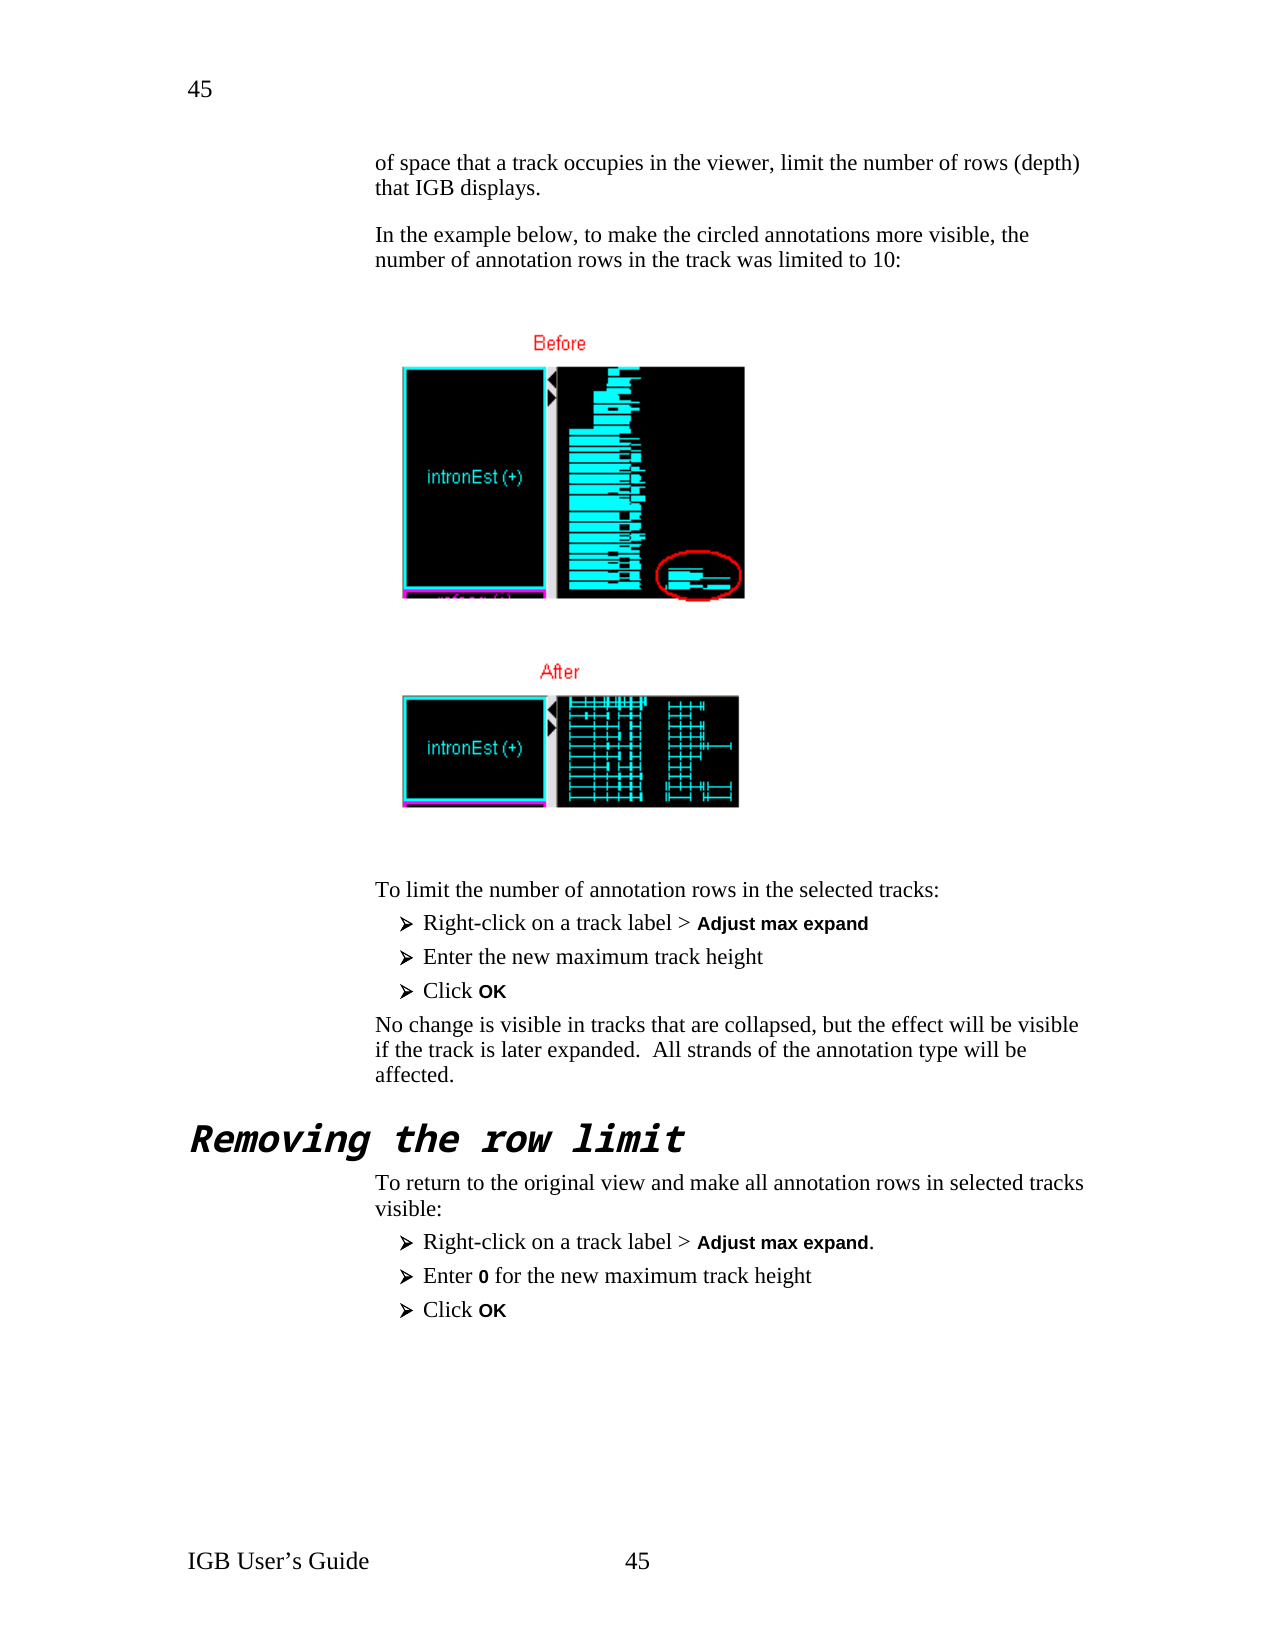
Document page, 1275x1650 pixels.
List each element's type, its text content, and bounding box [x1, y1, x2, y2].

text In the example below, to make the circled annotations more visible, the number of annotation rows in the track was limited to 10: [375, 222, 1087, 272]
picture [391, 302, 765, 847]
list Right-click on a track label > Adjust max expand. [399, 1229, 1087, 1255]
subtitle Removing the row limit [187, 1113, 1087, 1164]
text To limit the number of annotation rows in the selected tracks: [375, 877, 1087, 902]
list Enter the new maximum track height [399, 944, 1087, 969]
list Click OK [399, 978, 1087, 1003]
list Click OK [399, 1297, 1087, 1322]
text No change is visible in tracks that are collapsed, but the effect will be visible if the track is later expanded. All strands of the annotation type will be affected. [375, 1012, 1087, 1088]
text of space that a track occupies in the viewer, limit the number of rows (depth) that IGB displays. [375, 150, 1087, 201]
list Enter 0 for the new maximum track height [399, 1263, 1087, 1288]
list Right-click on a track label > Adjust max expand [399, 910, 1087, 936]
text To return to the original view and make all annotation rows in selected tracks visible: [375, 1170, 1087, 1221]
